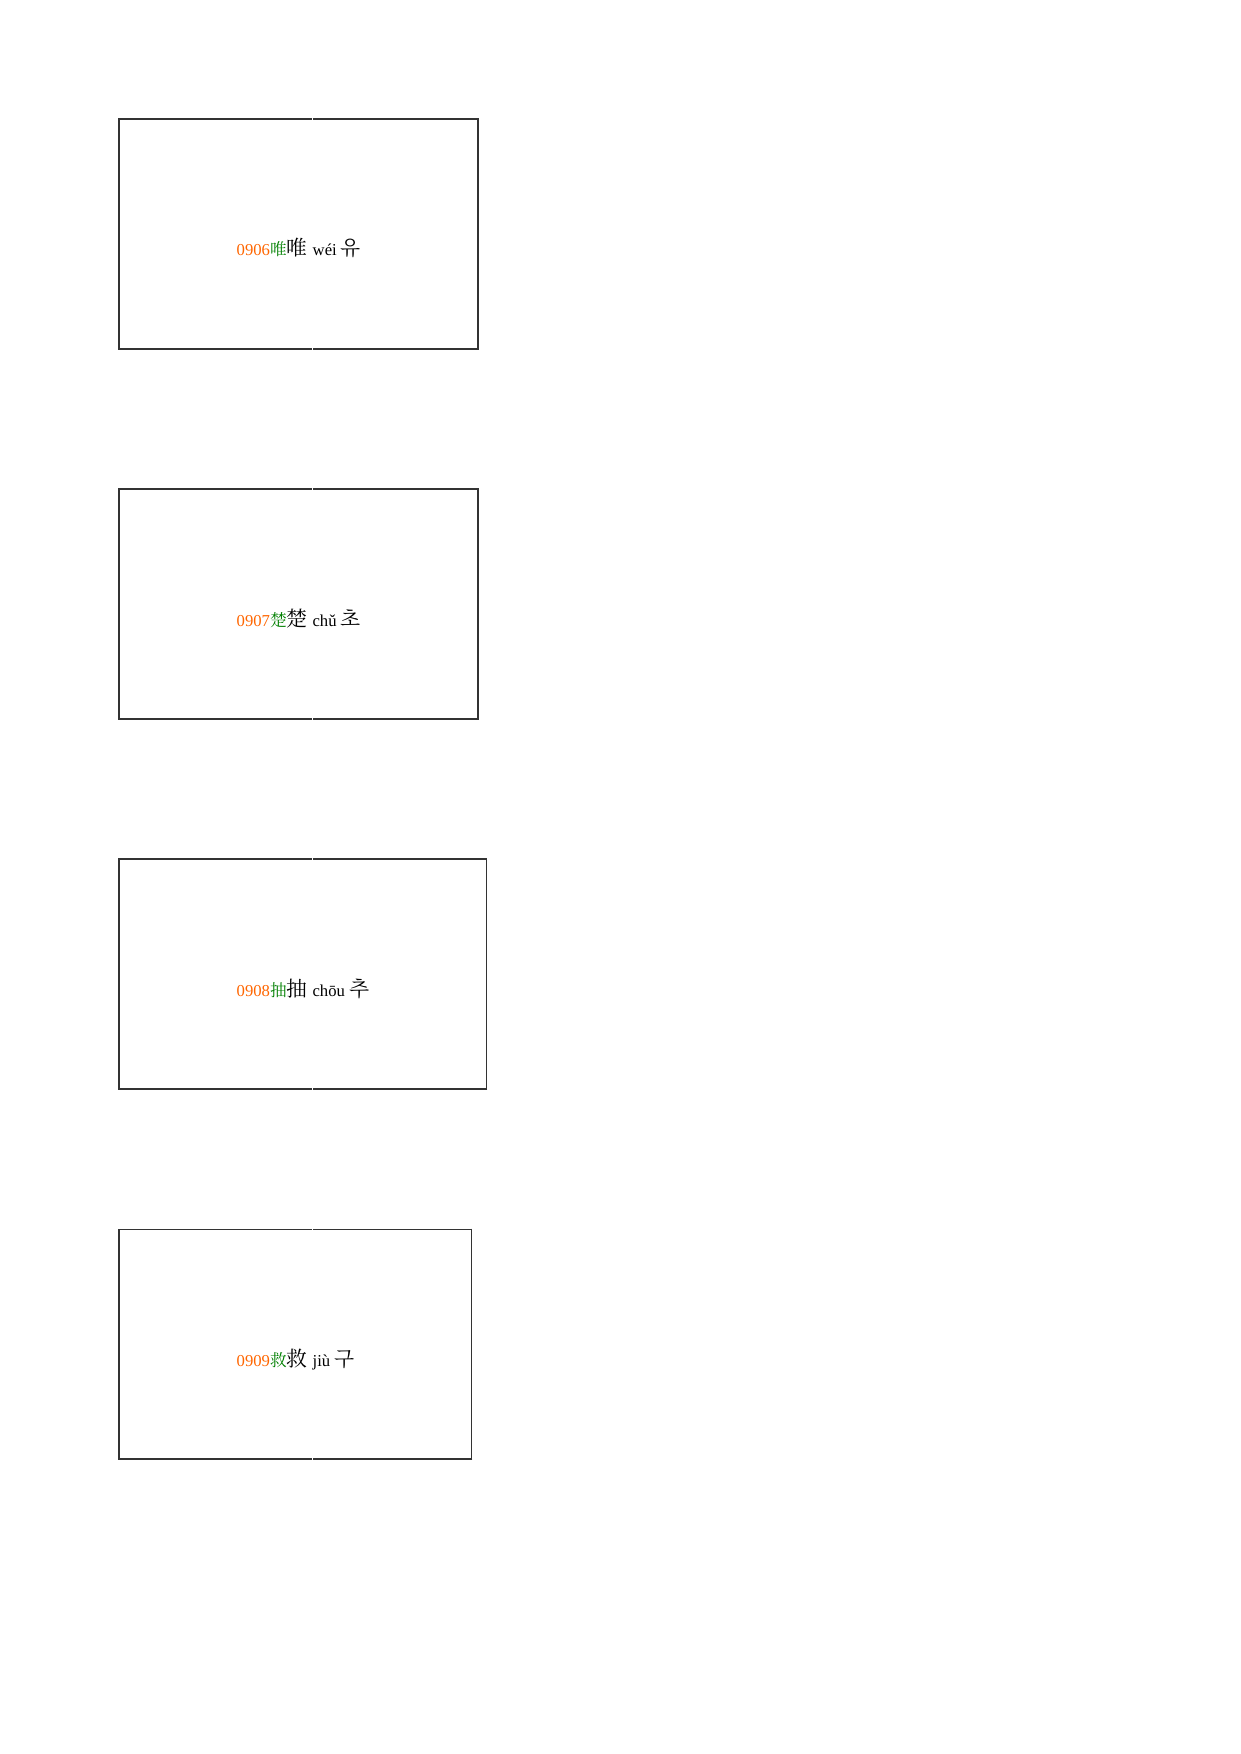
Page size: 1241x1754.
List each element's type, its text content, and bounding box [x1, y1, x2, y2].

text 0906唯唯 wéi 유 [120, 119, 477, 349]
text [472, 1228, 1122, 1460]
text 0909救救 jiù 구 [120, 1230, 471, 1459]
text 0908抽抽 chōu 추 [120, 859, 486, 1089]
text [479, 488, 1122, 719]
text 0907楚楚 chǔ 초 [120, 489, 477, 719]
text [487, 858, 1122, 1090]
text [479, 118, 1122, 349]
